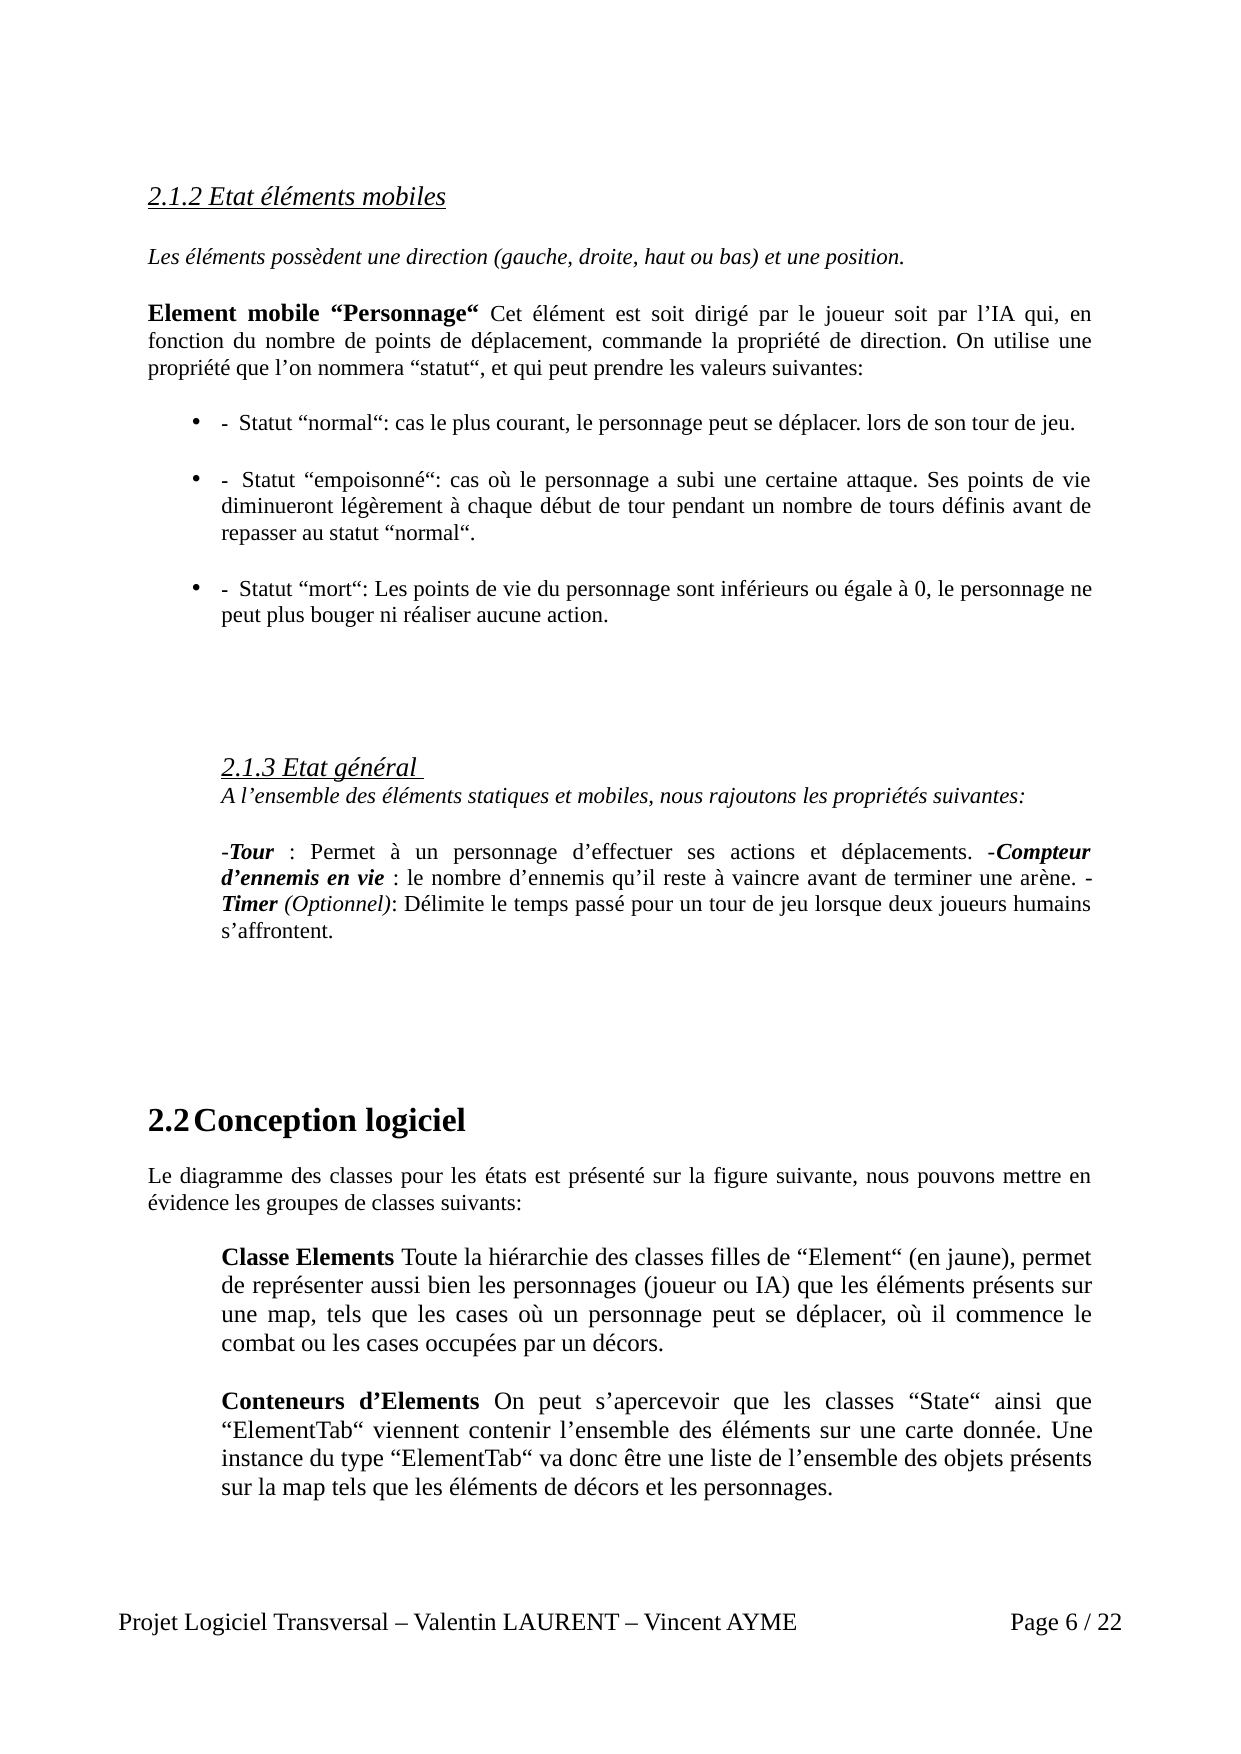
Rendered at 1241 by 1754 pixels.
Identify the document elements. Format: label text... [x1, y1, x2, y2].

list Conteneurs d’Elements On peut s’apercevoir que les classes “State“ ainsi que “ElementTab“ viennent contenir l’ensemble des éléments sur une carte donnée. Une instance du type “ElementTab“ va donc être une liste de l’ensemble des objets présents sur la map tels que les éléments de décors et les personnages. [192, 1386, 1093, 1501]
subtitle Conception logiciel [148, 1100, 1093, 1139]
text 2.1.2 Etat éléments mobiles [148, 180, 1093, 212]
list 2.1.3 Etat général [192, 751, 1093, 782]
list - Statut “empoisonné“: cas où le personnage a subi une certaine attaque. Ses points de vie diminueront légèrement à chaque début de tour pendant un nombre de tours définis avant de repasser au statut “normal“. [192, 466, 1093, 545]
text Element mobile “Personnage“ Cet élément est soit dirigé par le joueur soit par l’IA qui, en fonction du nombre de points de déplacement, commande la propriété de direction. On utilise une propriété que l’on nommera “statut“, et qui peut prendre les valeurs suivantes: [148, 298, 1093, 380]
text Le diagramme des classes pour les états est présenté sur la figure suivante, nous pouvons mettre en évidence les groupes de classes suivants: [148, 1162, 1093, 1215]
list A l’ensemble des éléments statiques et mobiles, nous rajoutons les propriétés suivantes: [192, 782, 1093, 808]
list - Statut “mort“: Les points de vie du personnage sont inférieurs ou égale à 0, le personnage ne peut plus bouger ni réaliser aucune action. [192, 575, 1093, 628]
list - Statut “normal“: cas le plus courant, le personnage peut se déplacer. lors de son tour de jeu. [192, 409, 1093, 436]
text Les éléments possèdent une direction (gauche, droite, haut ou bas) et une position. [148, 243, 1093, 269]
list Classe Elements Toute la hiérarchie des classes filles de “Element“ (en jaune), permet de représenter aussi bien les personnages (joueur ou IA) que les éléments présents sur une map, tels que les cases où un personnage peut se déplacer, où il commence le combat ou les cases occupées par un décors. [192, 1242, 1093, 1357]
list -Tour : Permet à un personnage d’effectuer ses actions et déplacements. -Compteur d’ennemis en vie : le nombre d’ennemis qu’il reste à vaincre avant de terminer une arène. -Timer (Optionnel): Délimite le temps passé pour un tour de jeu lorsque deux joueurs humains s’affrontent. [192, 838, 1093, 943]
